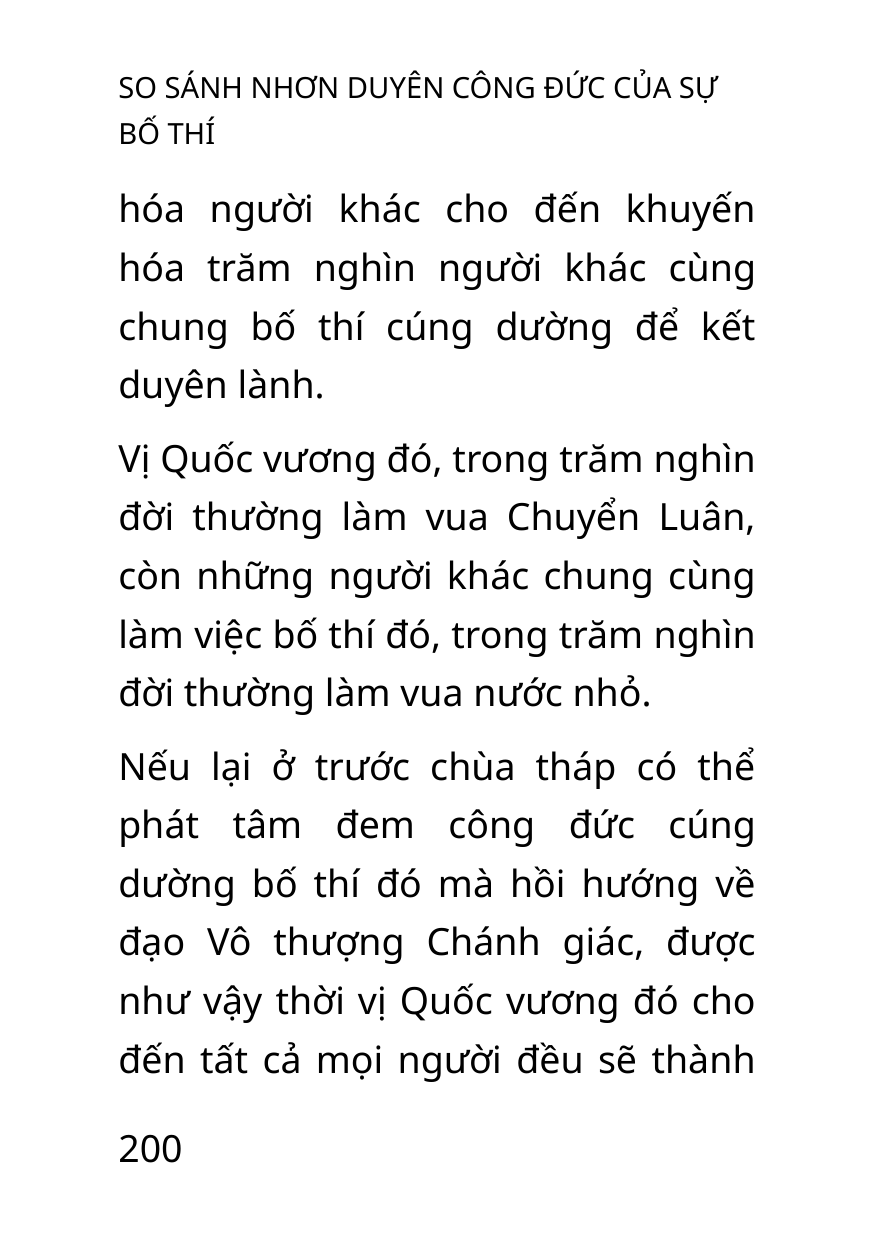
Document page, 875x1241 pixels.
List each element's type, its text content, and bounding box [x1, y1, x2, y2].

text Nếu lại ở trước chùa tháp có thể phát tâm đem công đức cúng dường bố thí đó mà hồi hướng về đạo Vô thượng Chánh giác, được như vậy thời vị Quốc vương đó cho đến tất cả mọi người đều sẽ thành [118, 740, 756, 1084]
text Vị Quốc vương đó, trong trăm nghìn đời thường làm vua Chuyển Luân, còn những người khác chung cùng làm việc bố thí đó, trong trăm nghìn đời thường làm vua nước nhỏ. [118, 432, 756, 718]
text hóa người khác cho đến khuyến hóa trăm nghìn người khác cùng chung bố thí cúng dường để kết duyên lành. [118, 183, 756, 410]
